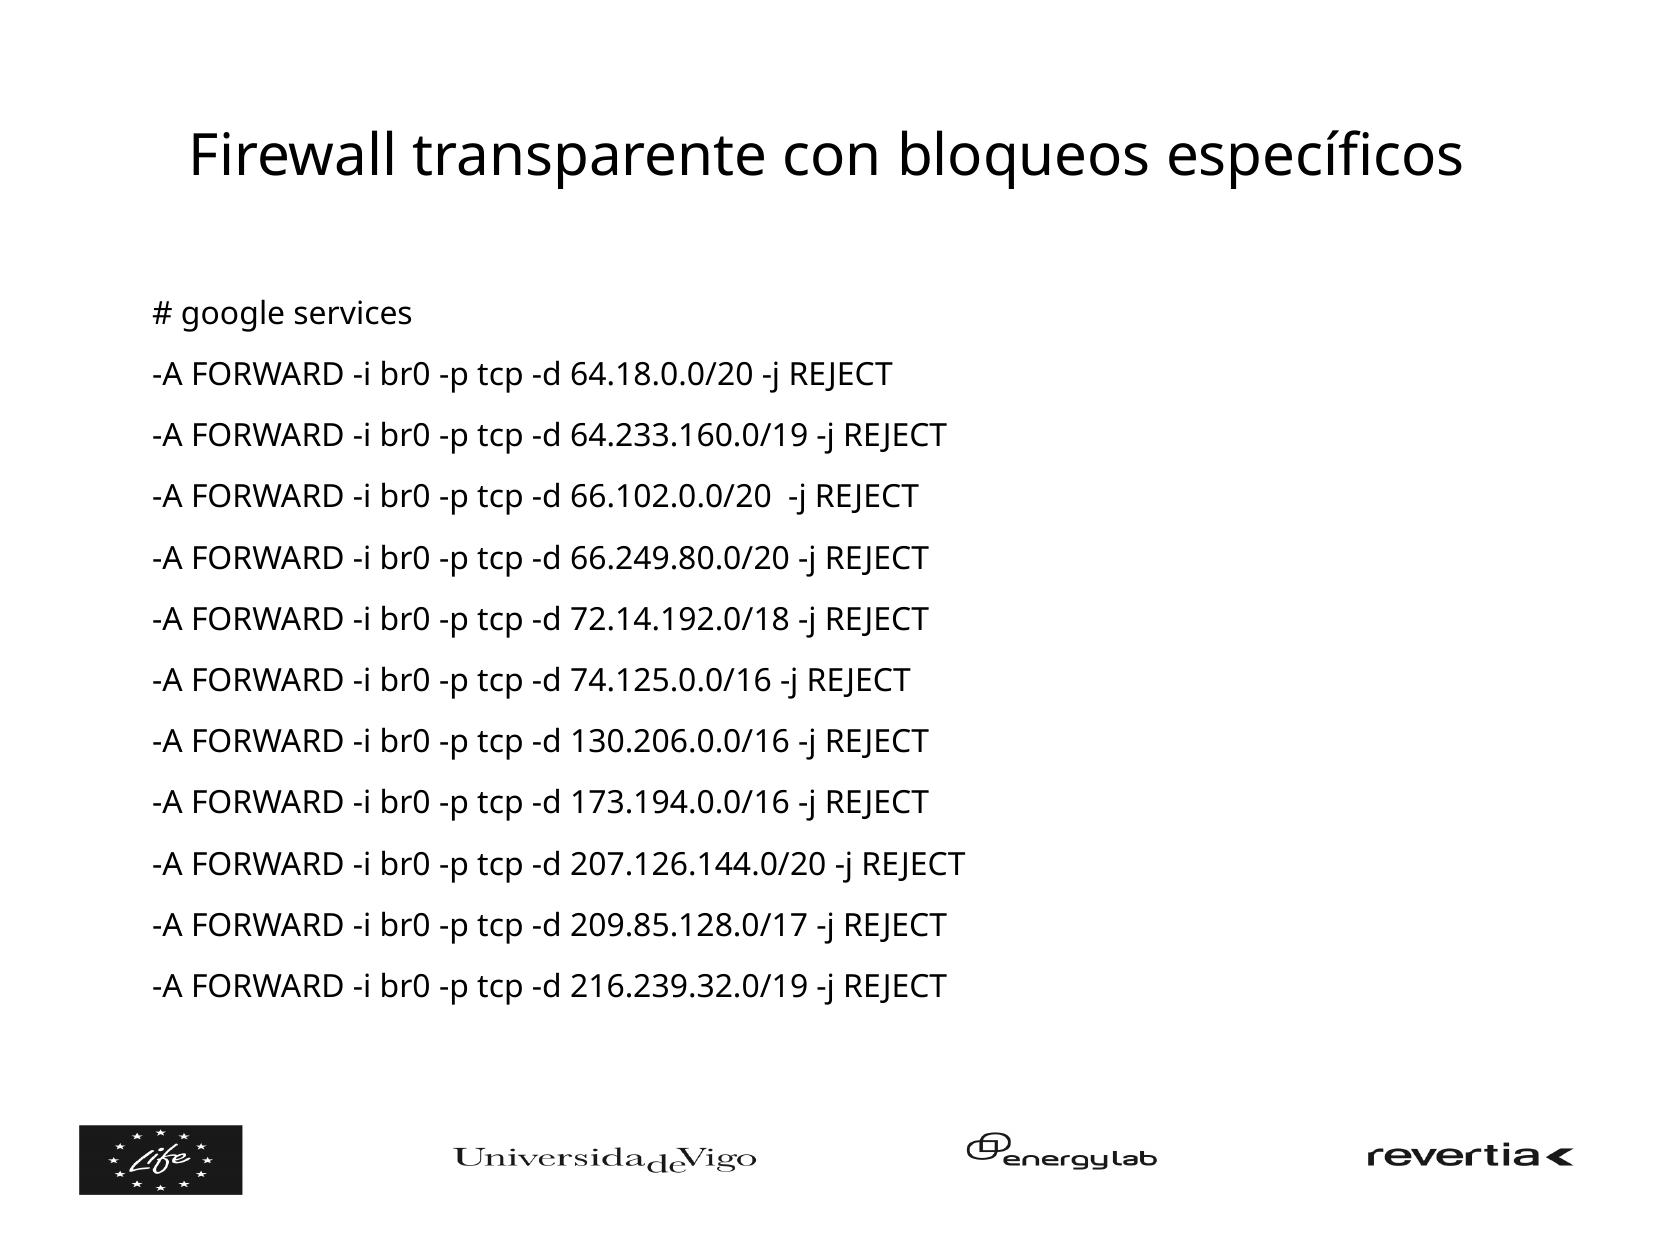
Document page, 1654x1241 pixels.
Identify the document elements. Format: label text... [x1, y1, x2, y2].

picture [0, 1009, 1654, 1241]
title Firewall transparente con bloqueos específicos [82, 49, 1571, 257]
list # google services -A FORWARD -i br0 -p tcp -d 64.18.0.0/20 -j REJECT -A FORWARD -i br0 -p tcp -d 64.233.160.0/19 -j REJECT -A FORWARD -i br0 -p tcp -d 66.102.0.0/20 -j REJECT -A FORWARD -i br0 -p tcp -d 66.249.80.0/20 -j REJECT -A FORWARD -i br0 -p tcp -d 72.14.192.0/18 -j REJECT -A FORWARD -i br0 -p tcp -d 74.125.0.0/16 -j REJECT -A FORWARD -i br0 -p tcp -d 130.206.0.0/16 -j REJECT -A FORWARD -i br0 -p tcp -d 173.194.0.0/16 -j REJECT -A FORWARD -i br0 -p tcp -d 207.126.144.0/20 -j REJECT -A FORWARD -i br0 -p tcp -d 209.85.128.0/17 -j REJECT -A FORWARD -i br0 -p tcp -d 216.239.32.0/19 -j REJECT [82, 290, 1571, 1010]
